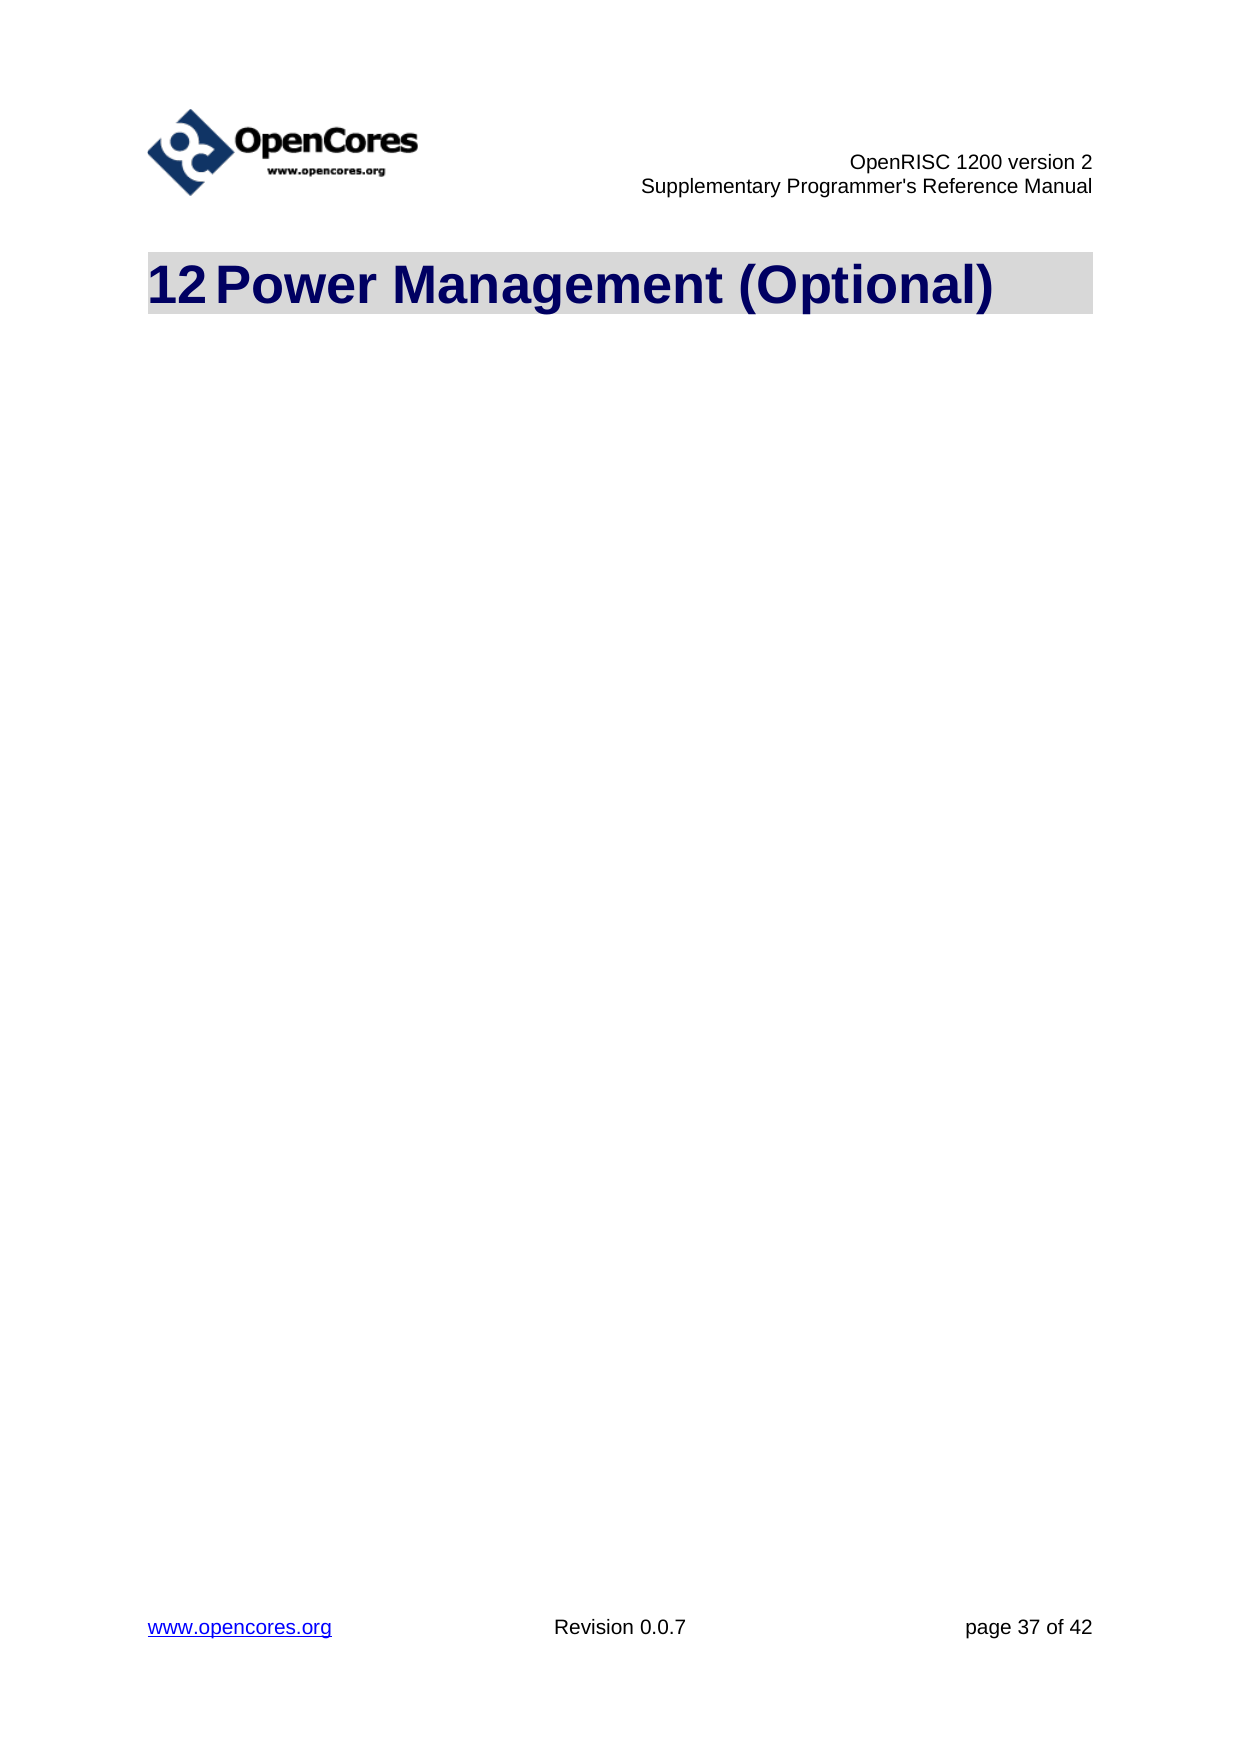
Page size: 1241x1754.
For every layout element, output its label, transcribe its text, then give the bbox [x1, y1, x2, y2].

subtitle Power Management (Optional) [148, 252, 1093, 314]
picture [147, 109, 418, 196]
